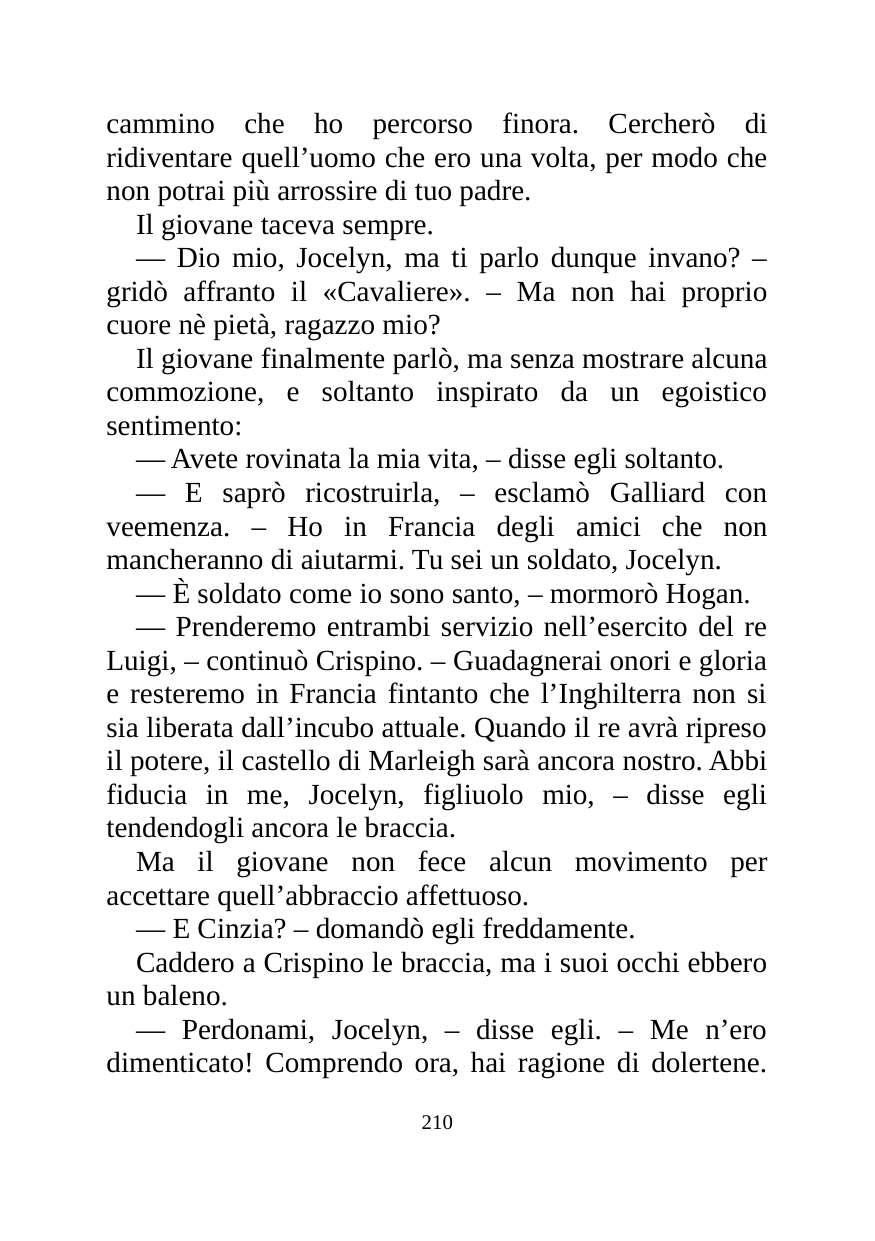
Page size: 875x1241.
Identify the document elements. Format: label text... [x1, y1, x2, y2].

text — E saprò ricostruirla, – esclamò Galliard con veemenza. – Ho in Francia degli amici che non mancheranno di aiutarmi. Tu sei un soldato, Jocelyn. [106, 475, 768, 576]
text — Prenderemo entrambi servizio nell’esercito del re Luigi, – continuò Crispino. – Guadagnerai onori e gloria e resteremo in Francia fintanto che l’Inghilterra non si sia liberata dall’incubo attuale. Quando il re avrà ripreso il potere, il castello di Marleigh sarà ancora nostro. Abbi fiducia in me, Jocelyn, figliuolo mio, – disse egli tendendogli ancora le braccia. [106, 609, 768, 844]
text Il giovane taceva sempre. [106, 207, 768, 240]
text — Dio mio, Jocelyn, ma ti parlo dunque invano? –gridò affranto il «Cavaliere». – Ma non hai proprio cuore nè pietà, ragazzo mio? [106, 240, 768, 341]
text Il giovane finalmente parlò, ma senza mostrare alcuna commozione, e soltanto inspirato da un egoistico sentimento: [106, 341, 768, 442]
text cammino che ho percorso finora. Cercherò di ridiventare quell’uomo che ero una volta, per modo che non potrai più arrossire di tuo padre. [106, 106, 768, 207]
text Ma il giovane non fece alcun movimento per accettare quell’abbraccio affettuoso. [106, 844, 768, 911]
text — Avete rovinata la mia vita, – disse egli soltanto. [106, 442, 768, 475]
text — Perdonami, Jocelyn, – disse egli. – Me n’ero dimenticato! Comprendo ora, hai ragione di dolertene. [106, 1012, 768, 1079]
text — È soldato come io sono santo, – mormorò Hogan. [106, 576, 768, 609]
text — E Cinzia? – domandò egli freddamente. [106, 911, 768, 945]
text Caddero a Crispino le braccia, ma i suoi occhi ebbero un baleno. [106, 945, 768, 1012]
